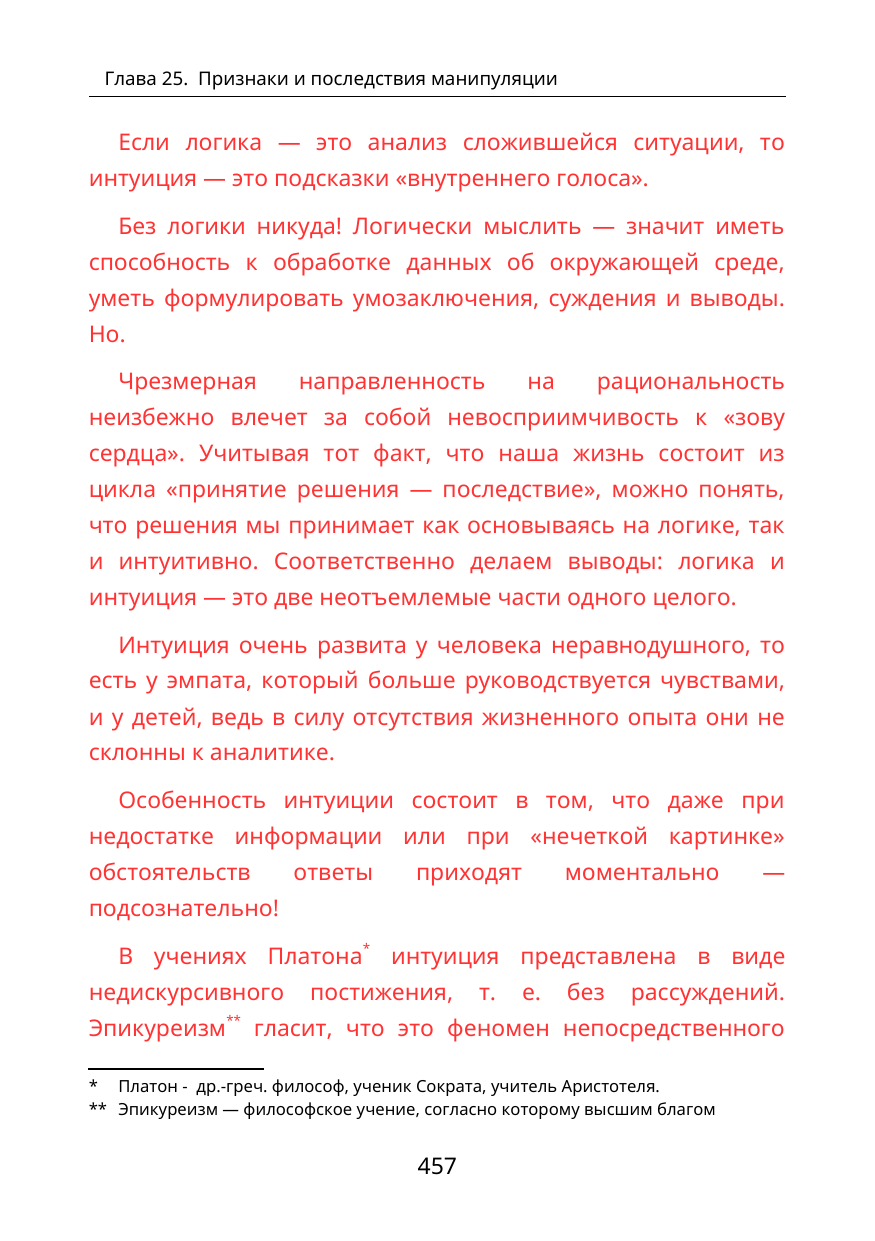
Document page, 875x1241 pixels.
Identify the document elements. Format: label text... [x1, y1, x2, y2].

text Особенность интуиции состоит в том, что даже при недостатке информации или при «нечеткой картинке» обстоятельств ответы приходят моментально — подсознательно! [88, 784, 786, 923]
text Если логика — это анализ сложившейся ситуации, то интуиция — это подсказки «внутреннего голоса». [88, 126, 786, 193]
text Чрезмерная направленность на рациональность неизбежно влечет за собой невосприимчивость к «зову сердца». Учитывая тот факт, что наша жизнь состоит из цикла «принятие решения — последствие», можно понять, что решения мы принимает как основываясь на логике, так и интуитивно. Соответственно делаем выводы: логика и интуиция — это две неотъемлемые части одного целого. [88, 365, 786, 612]
text Платон - др.-греч. философ, ученик Сократа, учитель Аристотеля. [88, 1075, 786, 1098]
text Без логики никуда! Логически мыслить — значит иметь способность к обработке данных об окружающей среде, уметь формулировать умозаключения, суждения и выводы. Но. [88, 210, 786, 349]
text Интуиция очень развита у человека неравнодушного, то есть у эмпата, который больше руководствуется чувствами, и у детей, ведь в силу отсутствия жизненного опыта они не склонны к аналитике. [88, 628, 786, 768]
text В учениях Платона интуиция представлена в виде недискурсивного постижения, т. е. без рассуждений. Эпикуреизм гласит, что это феномен непосредственного [88, 939, 786, 1043]
text Эпикуреизм — философское учение, согласно которому высшим благом [88, 1098, 786, 1120]
